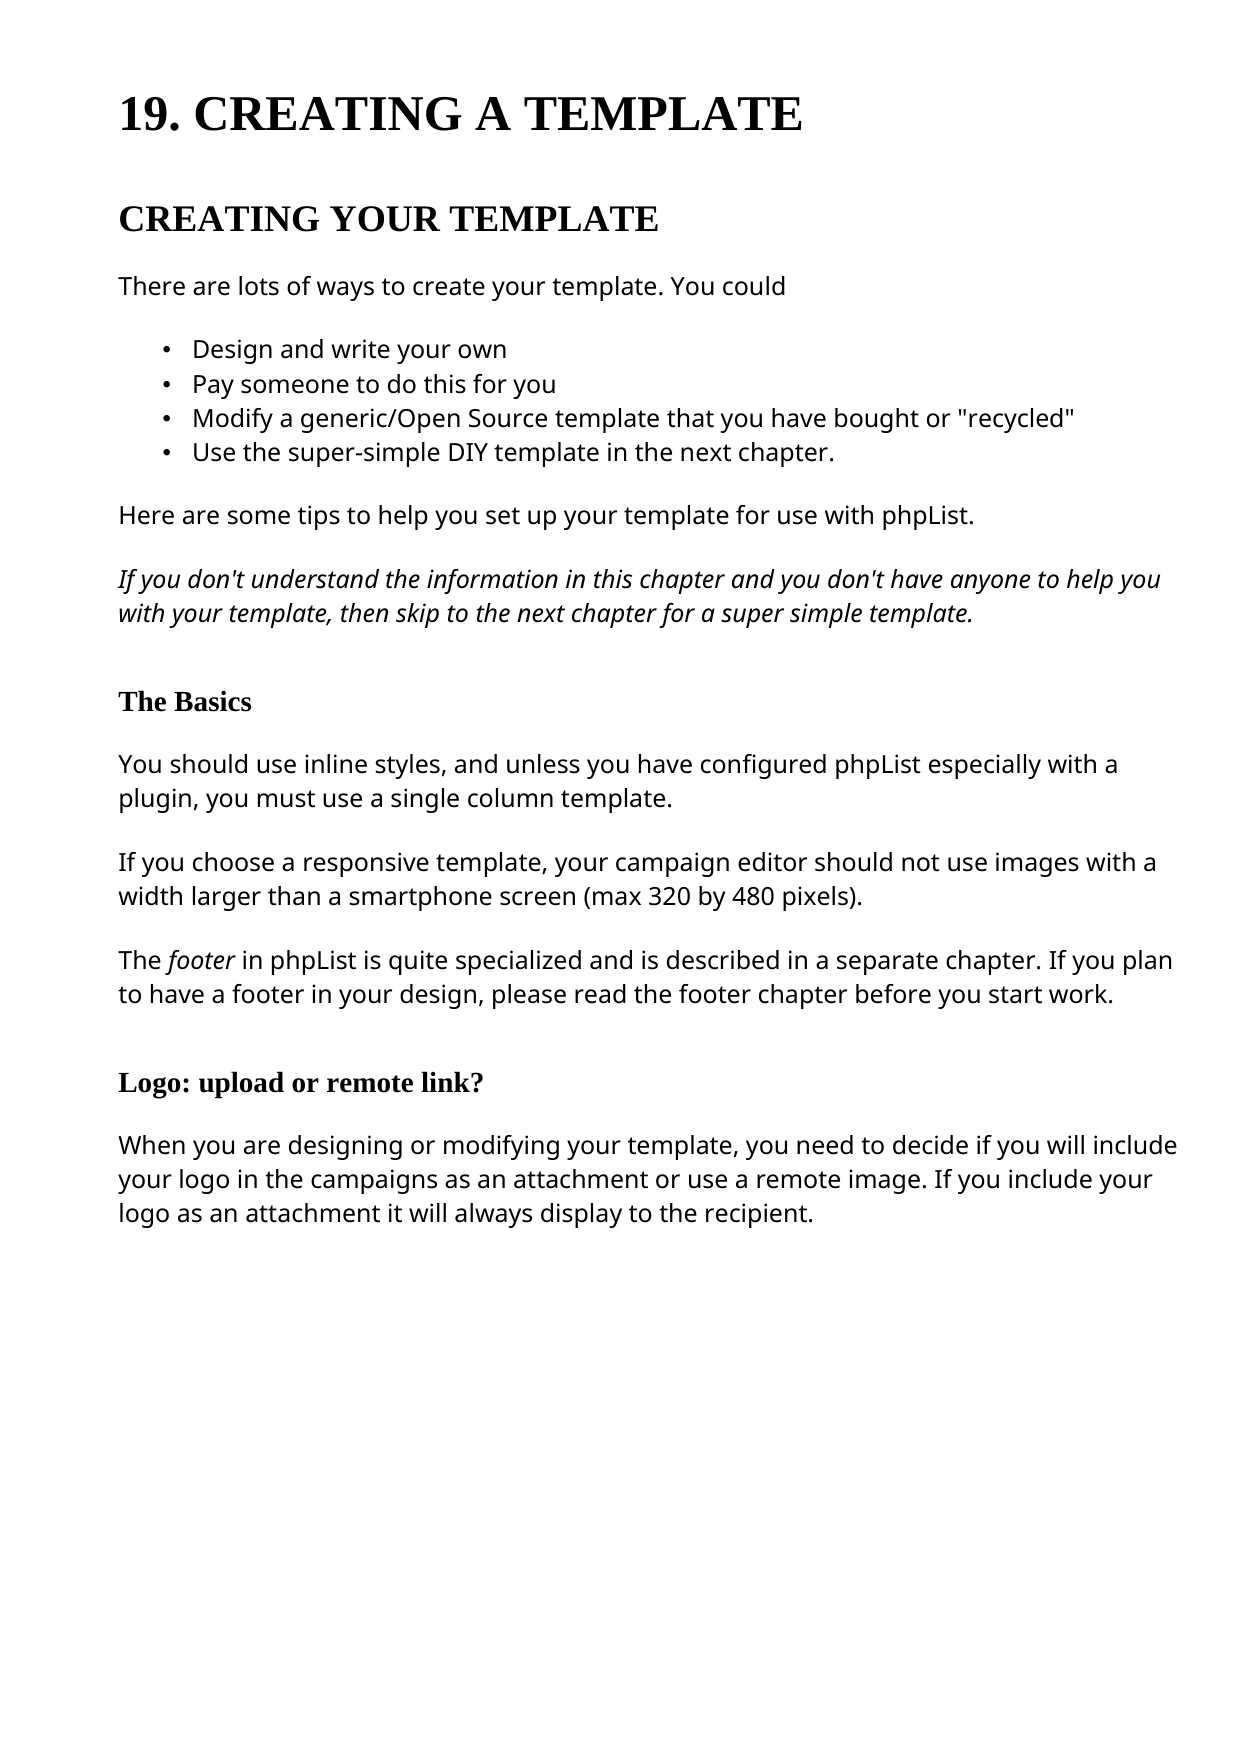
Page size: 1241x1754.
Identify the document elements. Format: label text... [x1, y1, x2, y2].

subtitle The Basics [118, 684, 1181, 718]
list Modify a generic/Open Source template that you have bought or "recycled" [162, 400, 1181, 434]
text If you choose a responsive template, your campaign editor should not use images with a width larger than a smartphone screen (max 320 by 480 pixels). [118, 845, 1181, 913]
list Use the super-simple DIY template in the next chapter. [162, 434, 1181, 468]
text There are lots of ways to create your template. You could [118, 269, 1181, 303]
subtitle 19. Creating a template [118, 84, 1181, 142]
text The footer in phpList is quite specialized and is described in a separate chapter. If you plan to have a footer in your design, please read the footer chapter before you start work. [118, 942, 1181, 1010]
list Pay someone to do this for you [162, 366, 1181, 400]
subtitle Logo: upload or remote link? [118, 1065, 1181, 1098]
text When you are designing or modifying your template, you need to decide if you will include your logo in the campaigns as an attachment or use a remote image. If you include your logo as an attachment it will always display to the recipient. [118, 1128, 1181, 1230]
subtitle Creating your template [118, 196, 1181, 239]
text Here are some tips to help you set up your template for use with phpList. [118, 498, 1181, 532]
text You should use inline styles, and unless you have configured phpList especially with a plugin, you must use a single column template. [118, 747, 1181, 815]
text If you don't understand the information in this chapter and you don't have anyone to help you with your template, then skip to the next chapter for a super simple template. [118, 561, 1181, 629]
list Design and write your own [162, 332, 1181, 366]
